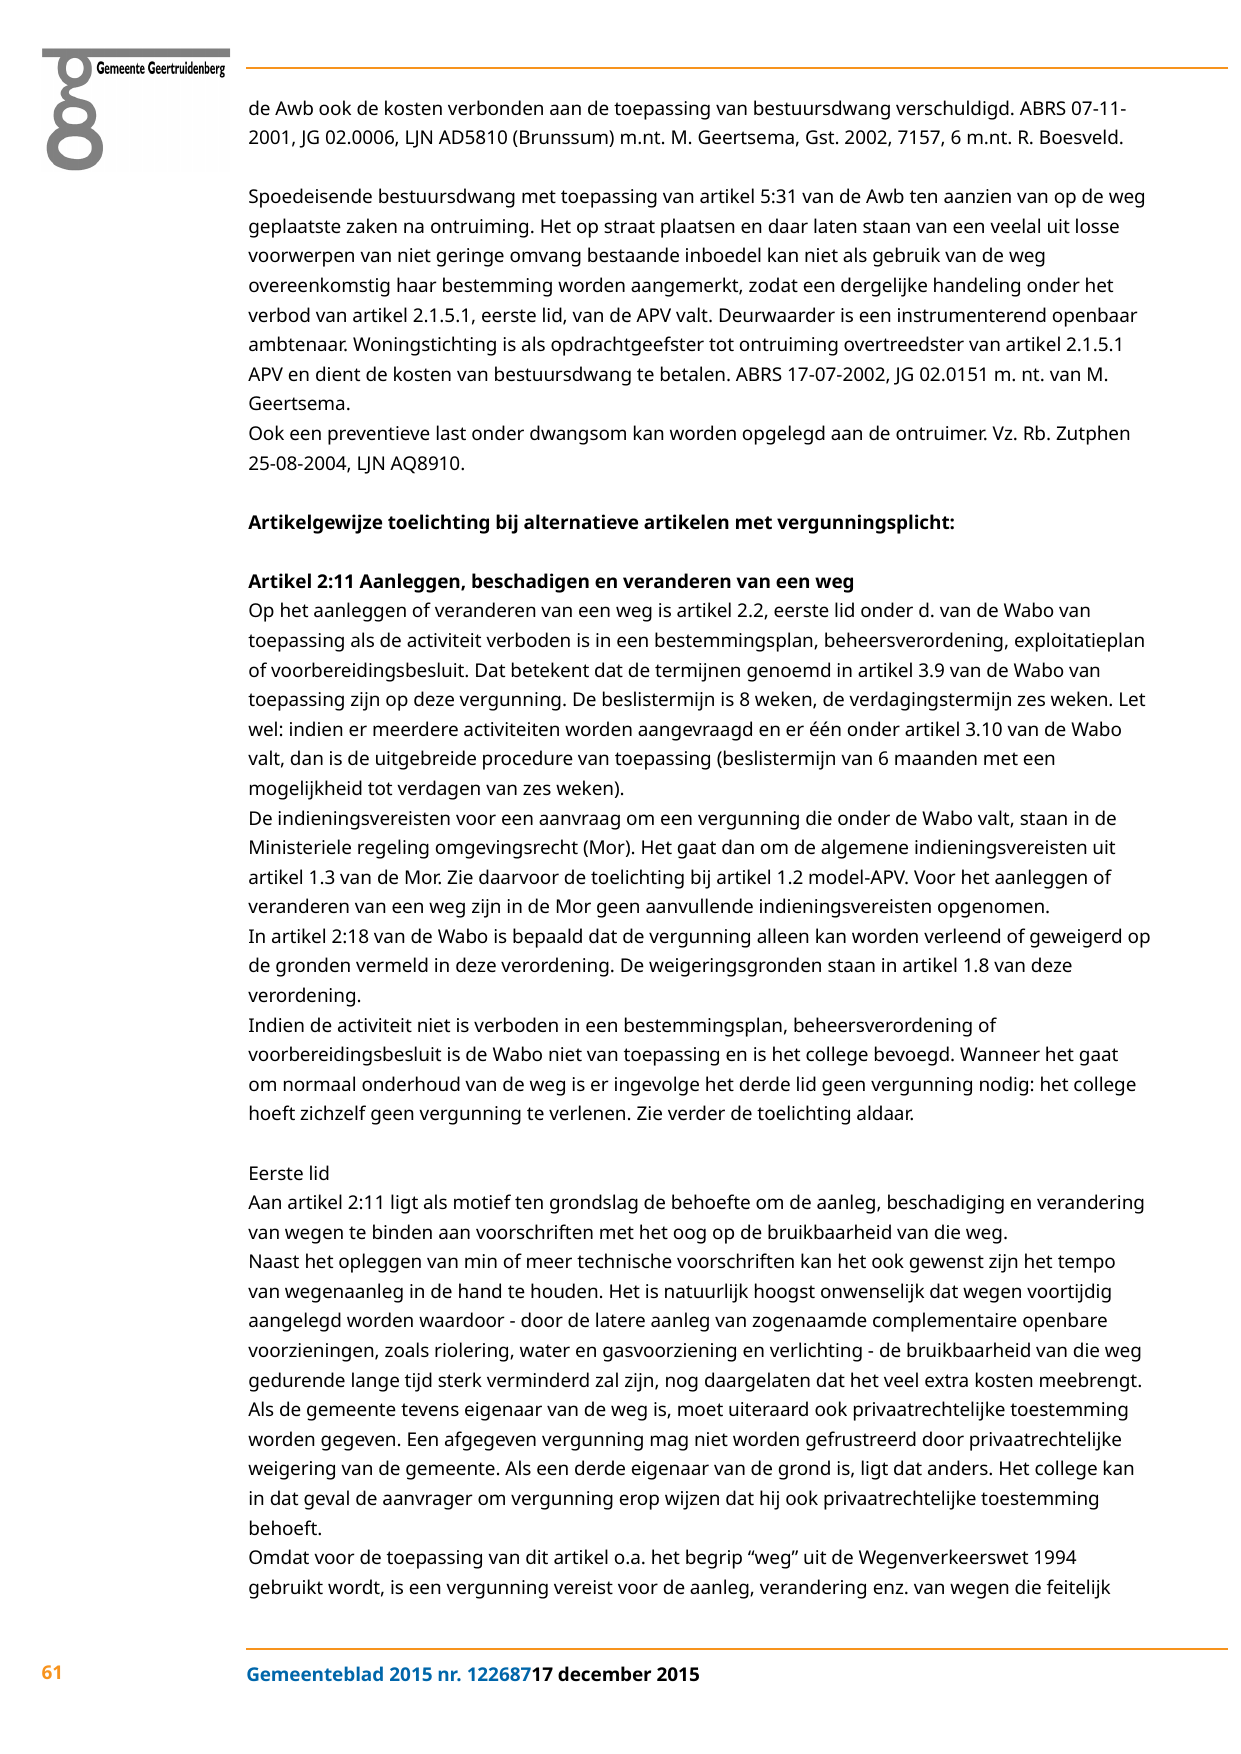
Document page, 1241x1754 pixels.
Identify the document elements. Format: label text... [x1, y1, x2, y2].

text Als de gemeente tevens eigenaar van de weg is, moet uiteraard ook privaatrechtelijke toestemming worden gegeven. Een afgegeven vergunning mag niet worden gefrustreerd door privaatrechtelijke weigering van de gemeente. Als een derde eigenaar van de grond is, ligt dat anders. Het college kan in dat geval de aanvrager om vergunning erop wijzen dat hij ook privaatrechtelijke toestemming behoeft. [248, 1396, 1152, 1541]
text Aan artikel 2:11 ligt als motief ten grondslag de behoefte om de aanleg, beschadiging en verandering van wegen te binden aan voorschriften met het oog op de bruikbaarheid van die weg. [248, 1189, 1152, 1245]
text Spoedeisende bestuursdwang met toepassing van artikel 5:31 van de Awb ten aanzien van op de weg geplaatste zaken na ontruiming. Het op straat plaatsen en daar laten staan van een veelal uit losse voorwerpen van niet geringe omvang bestaande inboedel kan niet als gebruik van de weg overeenkomstig haar bestemming worden aangemerkt, zodat een dergelijke handeling onder het verbod van artikel 2.1.5.1, eerste lid, van de APV valt. Deurwaarder is een instrumenterend openbaar ambtenaar. Woningstichting is als opdrachtgeefster tot ontruiming overtreedster van artikel 2.1.5.1 APV en dient de kosten van bestuursdwang te betalen. ABRS 17-07-2002, JG 02.0151 m. nt. van M. Geertsema. [248, 183, 1152, 416]
picture [41, 47, 231, 172]
text De indieningsvereisten voor een aanvraag om een vergunning die onder de Wabo valt, staan in de Ministeriele regeling omgevingsrecht (Mor). Het gaat dan om de algemene indieningsvereisten uit artikel 1.3 van de Mor. Zie daarvoor de toelichting bij artikel 1.2 model-APV. Voor het aanleggen of veranderen van een weg zijn in de Mor geen aanvullende indieningsvereisten opgenomen. [248, 805, 1152, 919]
text Eerste lid [248, 1160, 1152, 1186]
text Omdat voor de toepassing van dit artikel o.a. het begrip “weg” uit de Wegenverkeerswet 1994 gebruikt wordt, is een vergunning vereist voor de aanleg, verandering enz. van wegen die feitelijk [248, 1544, 1152, 1600]
text Artikelgewijze toelichting bij alternatieve artikelen met vergunningsplicht: [248, 509, 1152, 535]
text de Awb ook de kosten verbonden aan de toepassing van bestuursdwang verschuldigd. ABRS 07-11-2001, JG 02.0006, LJN AD5810 (Brunssum) m.nt. M. Geertsema, Gst. 2002, 7157, 6 m.nt. R. Boesveld. [248, 95, 1152, 150]
text Ook een preventieve last onder dwangsom kan worden opgelegd aan de ontruimer. Vz. Rb. Zutphen 25-08-2004, LJN AQ8910. [248, 420, 1152, 476]
text Op het aanleggen of veranderen van een weg is artikel 2.2, eerste lid onder d. van de Wabo van toepassing als de activiteit verboden is in een bestemmingsplan, beheersverordening, exploitatieplan of voorbereidingsbesluit. Dat betekent dat de termijnen genoemd in artikel 3.9 van de Wabo van toepassing zijn op deze vergunning. De beslistermijn is 8 weken, de verdagingstermijn zes weken. Let wel: indien er meerdere activiteiten worden aangevraagd en er één onder artikel 3.10 van de Wabo valt, dan is de uitgebreide procedure van toepassing (beslistermijn van 6 maanden met een mogelijkheid tot verdagen van zes weken). [248, 598, 1152, 801]
text In artikel 2:18 van de Wabo is bepaald dat de vergunning alleen kan worden verleend of geweigerd op de gronden vermeld in deze verordening. De weigeringsgronden staan in artikel 1.8 van deze verordening. [248, 923, 1152, 1008]
text Naast het opleggen van min of meer technische voorschriften kan het ook gewenst zijn het tempo van wegenaanleg in de hand te houden. Het is natuurlijk hoogst onwenselijk dat wegen voortijdig aangelegd worden waardoor - door de latere aanleg van zogenaamde complementaire openbare voorzieningen, zoals riolering, water en gasvoorziening en verlichting - de bruikbaarheid van die weg gedurende lange tijd sterk verminderd zal zijn, nog daargelaten dat het veel extra kosten meebrengt. [248, 1248, 1152, 1393]
text Indien de activiteit niet is verboden in een bestemmingsplan, beheersverordening of voorbereidingsbesluit is de Wabo niet van toepassing en is het college bevoegd. Wanneer het gaat om normaal onderhoud van de weg is er ingevolge het derde lid geen vergunning nodig: het college hoeft zichzelf geen vergunning te verlenen. Zie verder de toelichting aldaar. [248, 1012, 1152, 1126]
text Artikel 2:11 Aanleggen, beschadigen en veranderen van een weg [248, 568, 1152, 594]
